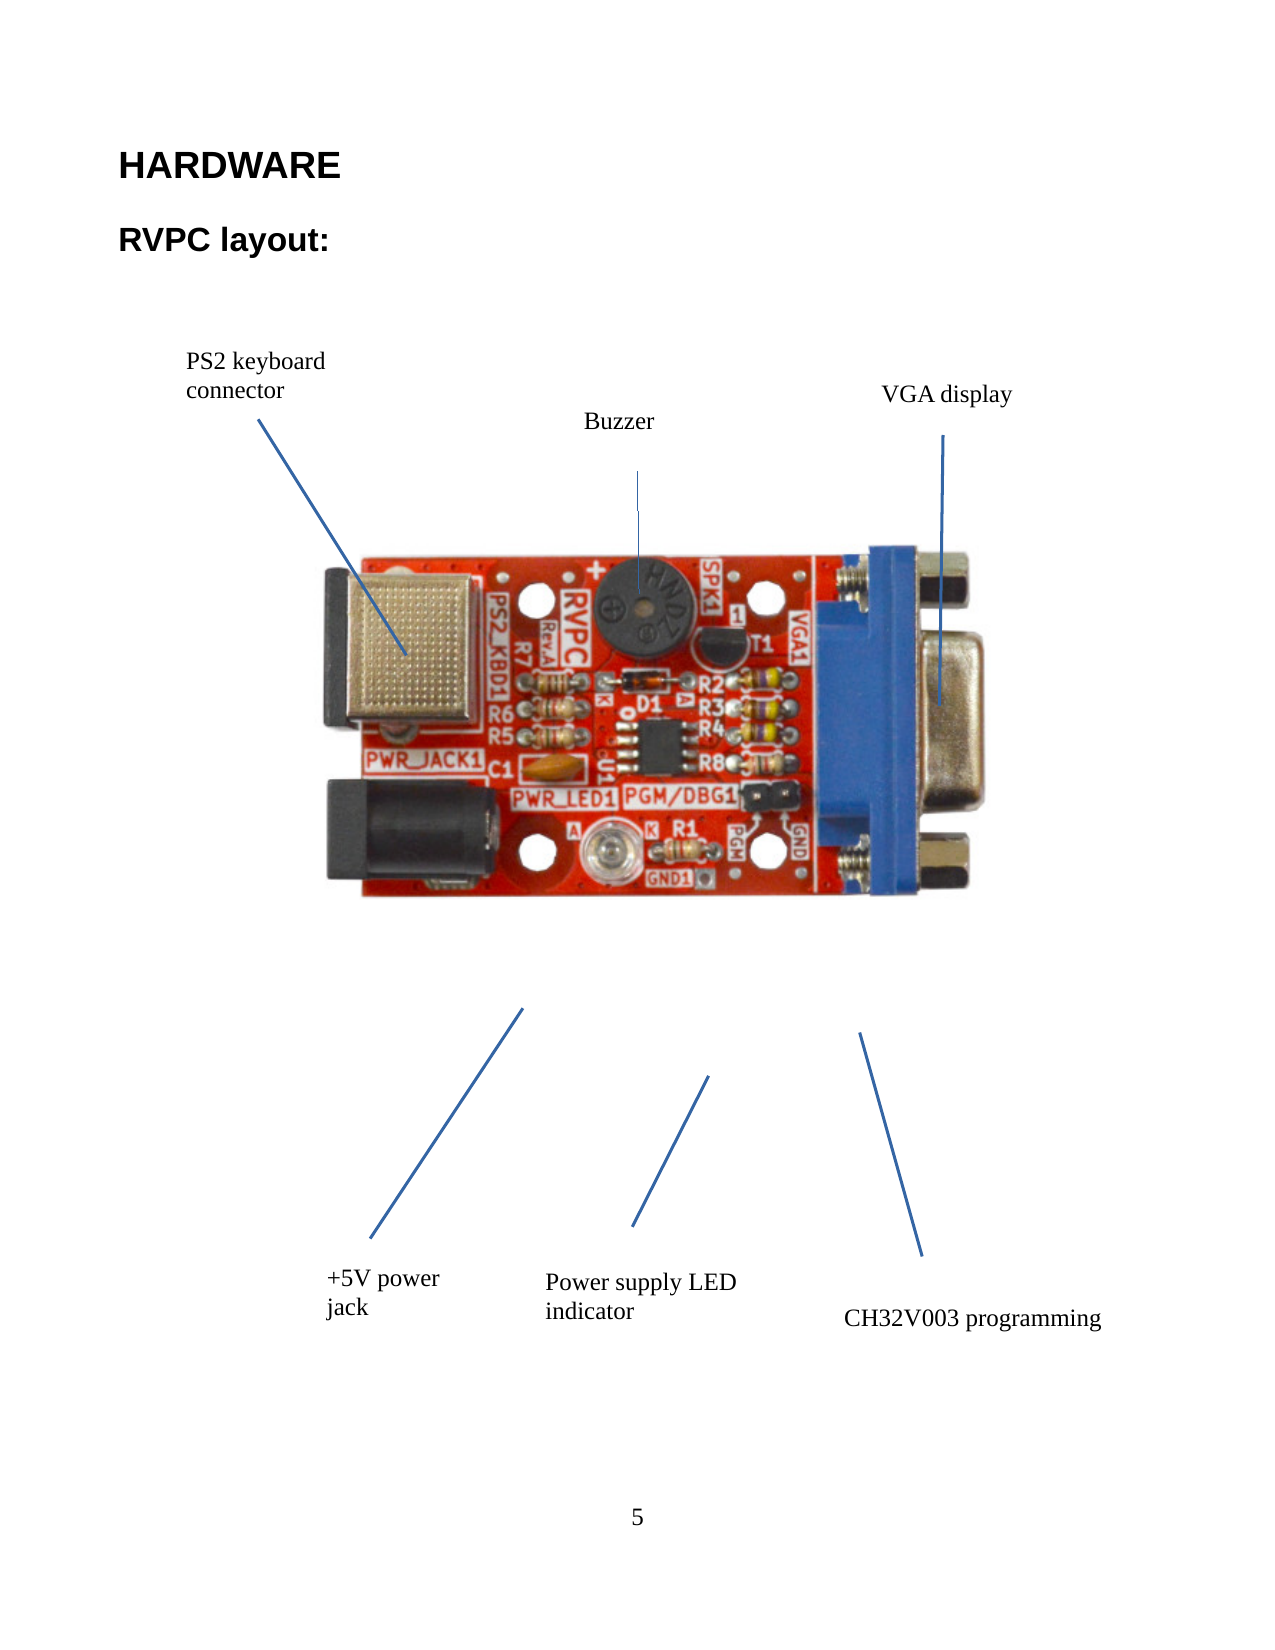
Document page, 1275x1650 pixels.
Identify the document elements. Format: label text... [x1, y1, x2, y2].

subtitle RVPC layout: [118, 220, 1157, 259]
subtitle HARDWARE [118, 143, 1157, 187]
picture [268, 338, 1042, 1112]
picture [272, 359, 277, 368]
